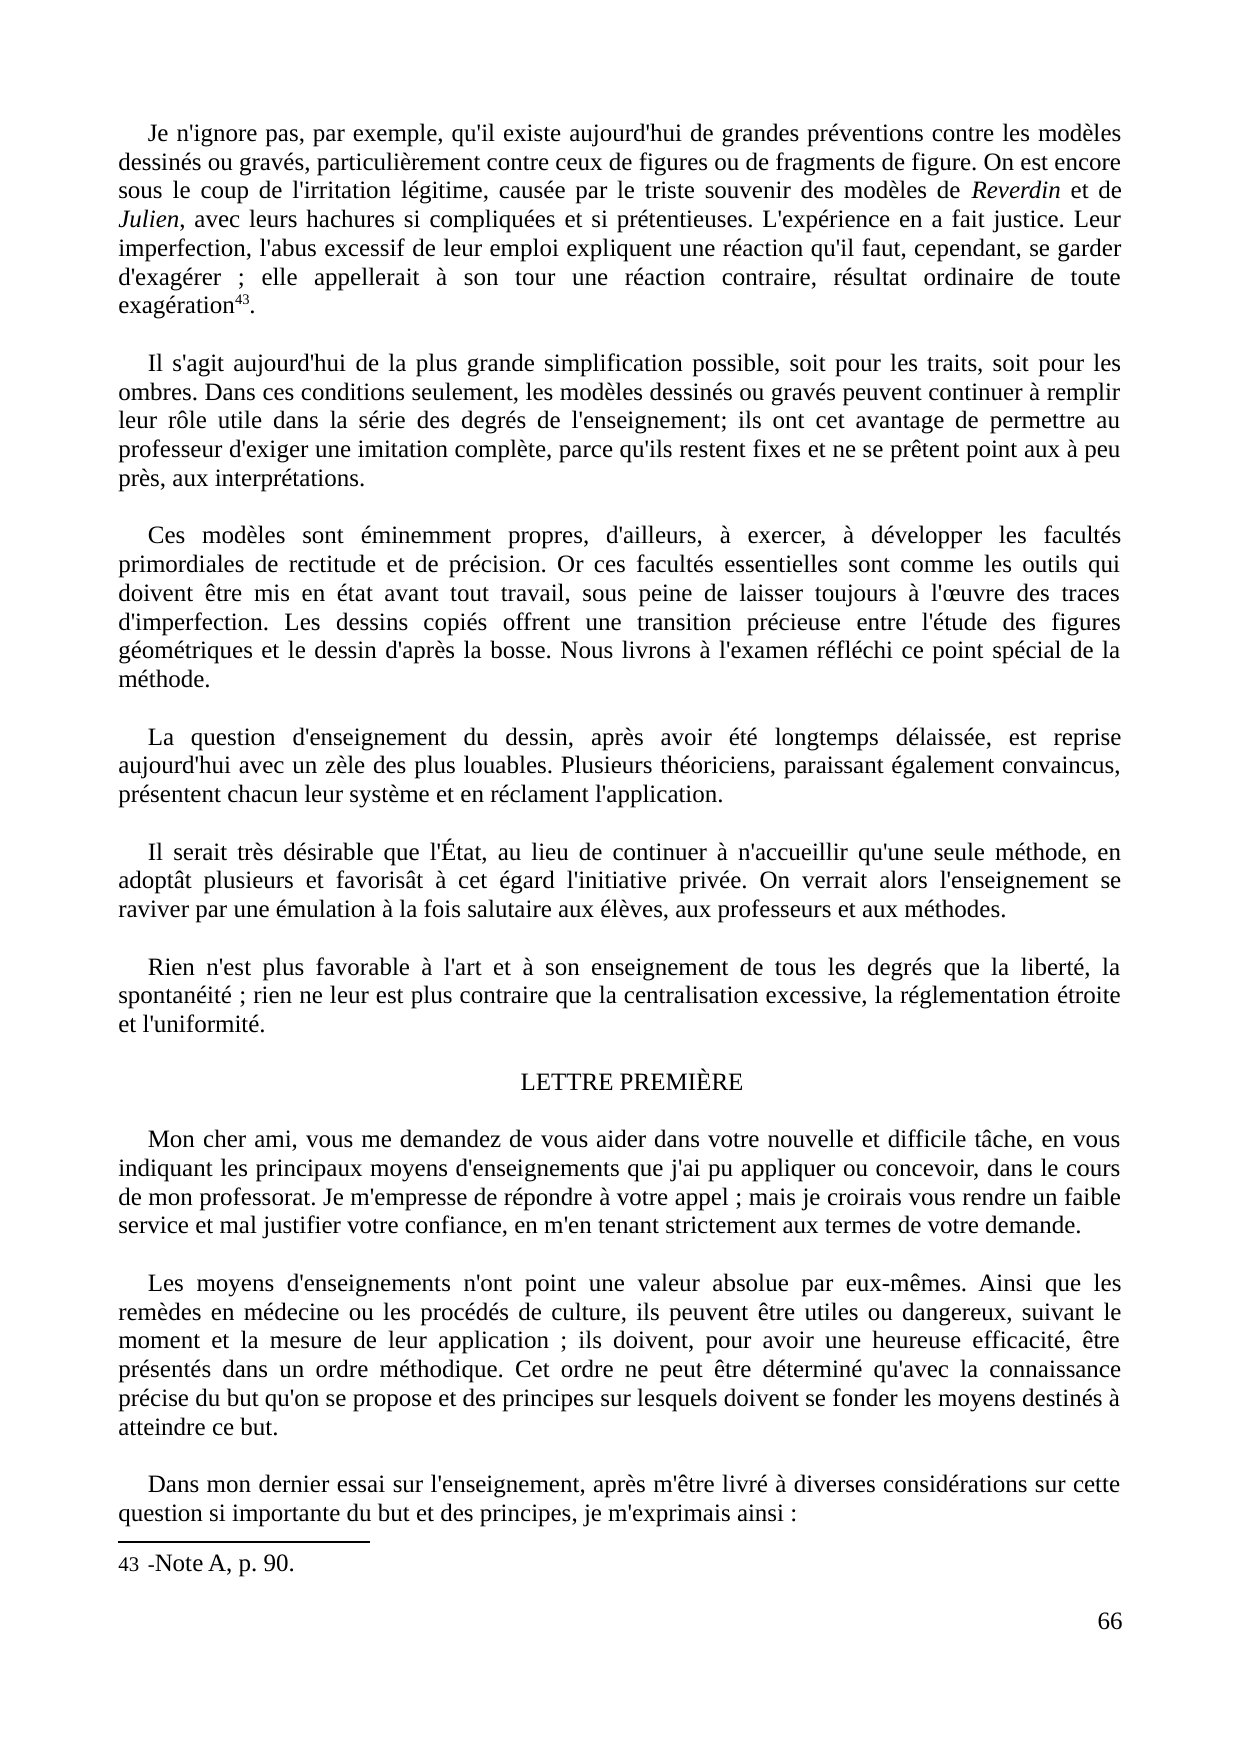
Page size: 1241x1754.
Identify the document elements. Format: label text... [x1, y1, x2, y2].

text Je n'ignore pas, par exemple, qu'il existe aujourd'hui de grandes préventions contre les modèles dessinés ou gravés, particulièrement contre ceux de figures ou de fragments de figure. On est encore sous le coup de l'irritation légitime, causée par le triste souvenir des modèles de Reverdin et de Julien, avec leurs hachures si compliquées et si prétentieuses. L'expérience en a fait justice. Leur imperfection, l'abus excessif de leur emploi expliquent une réaction qu'il faut, cependant, se garder d'exagérer ; elle appellerait à son tour une réaction contraire, résultat ordinaire de toute exagération. [118, 118, 1122, 319]
text La question d'enseignement du dessin, après avoir été longtemps délaissée, est reprise aujourd'hui avec un zèle des plus louables. Plusieurs théoriciens, paraissant également convaincus, présentent chacun leur système et en réclament l'application. [118, 722, 1122, 808]
text Il s'agit aujourd'hui de la plus grande simplification possible, soit pour les traits, soit pour les ombres. Dans ces conditions seulement, les modèles dessinés ou gravés peuvent continuer à remplir leur rôle utile dans la série des degrés de l'enseignement; ils ont cet avantage de permettre au professeur d'exiger une imitation complète, parce qu'ils restent fixes et ne se prêtent point aux à peu près, aux interprétations. [118, 348, 1122, 492]
text Rien n'est plus favorable à l'art et à son enseignement de tous les degrés que la liberté, la spontanéité ; rien ne leur est plus contraire que la centralisation excessive, la réglementation étroite et l'uniformité. [118, 952, 1122, 1038]
text Ces modèles sont éminemment propres, d'ailleurs, à exercer, à développer les facultés primordiales de rectitude et de précision. Or ces facultés essentielles sont comme les outils qui doivent être mis en état avant tout travail, sous peine de laisser toujours à l'œuvre des traces d'imperfection. Les dessins copiés offrent une transition précieuse entre l'étude des figures géométriques et le dessin d'après la bosse. Nous livrons à l'examen réfléchi ce point spécial de la méthode. [118, 521, 1122, 693]
text Les moyens d'enseignements n'ont point une valeur absolue par eux-mêmes. Ainsi que les remèdes en médecine ou les procédés de culture, ils peuvent être utiles ou dangereux, suivant le moment et la mesure de leur application ; ils doivent, pour avoir une heureuse efficacité, être présentés dans un ordre méthodique. Cet ordre ne peut être déterminé qu'avec la connaissance précise du but qu'on se propose et des principes sur lesquels doivent se fonder les moyens destinés à atteindre ce but. [118, 1268, 1122, 1441]
text Il serait très désirable que l'État, au lieu de continuer à n'accueillir qu'une seule méthode, en adoptât plusieurs et favorisât à cet égard l'initiative privée. On verrait alors l'enseignement se raviver par une émulation à la fois salutaire aux élèves, aux professeurs et aux méthodes. [118, 837, 1122, 923]
text Dans mon dernier essai sur l'enseignement, après m'être livré à diverses considérations sur cette question si importante du but et des principes, je m'exprimais ainsi : [118, 1469, 1122, 1527]
text Mon cher ami, vous me demandez de vous aider dans votre nouvelle et difficile tâche, en vous indiquant les principaux moyens d'enseignements que j'ai pu appliquer ou concevoir, dans le cours de mon professorat. Je m'empresse de répondre à votre appel ; mais je croirais vous rendre un faible service et mal justifier votre confiance, en m'en tenant strictement aux termes de votre demande. [118, 1124, 1122, 1239]
text LETTRE PREMIÈRE [118, 1067, 1122, 1096]
text -Note A, p. 90. [118, 1548, 1122, 1577]
